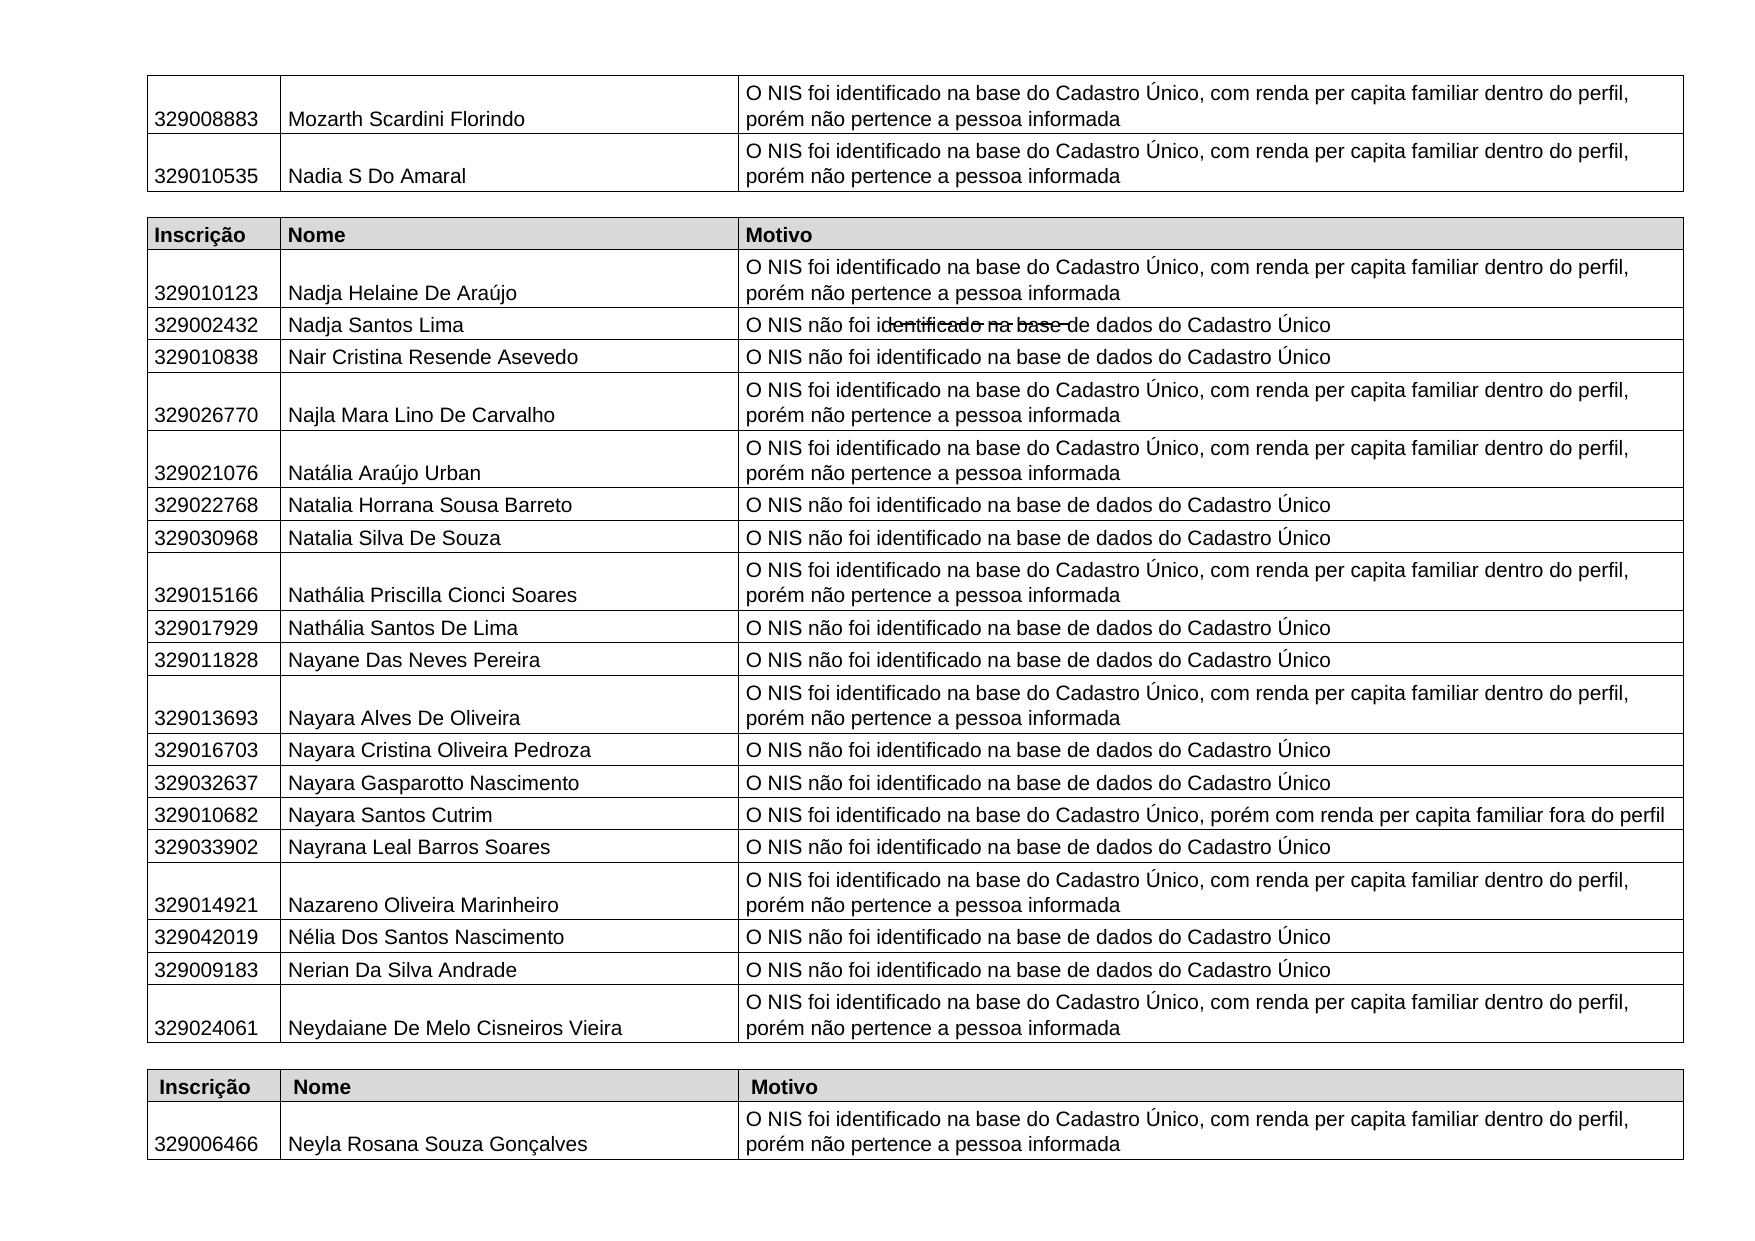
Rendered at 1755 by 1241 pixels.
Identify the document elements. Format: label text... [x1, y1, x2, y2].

table_cell 329033902 [148, 830, 280, 862]
table_cell Natália Araújo Urban [281, 431, 738, 487]
table_cell 329021076 [148, 431, 280, 487]
table_cell Nayara Santos Cutrim [281, 798, 738, 829]
table_cell Nélia Dos Santos Nascimento [281, 920, 738, 952]
table_cell 329032637 [148, 766, 280, 797]
table_header Motivo [739, 218, 1683, 249]
table_cell O NIS não foi identificado na base de dados do Cadastro Único [739, 830, 1683, 862]
table_cell 329022768 [148, 488, 280, 519]
table_cell 329042019 [148, 920, 280, 952]
table_cell 329026770 [148, 373, 280, 429]
table_cell 329024061 [148, 985, 280, 1042]
table_cell O NIS foi identificado na base do Cadastro Único, porém com renda per capita familiar fora do perfil [739, 798, 1683, 829]
table_cell O NIS não foi identificado na base de dados do Cadastro Único [739, 643, 1683, 674]
table_cell Nayrana Leal Barros Soares [281, 830, 738, 862]
table_cell O NIS foi identificado na base do Cadastro Único, com renda per capita familiar dentro do perfil, porém não pertence a pessoa informada [739, 373, 1683, 429]
table_cell O NIS foi identificado na base do Cadastro Único, com renda per capita familiar dentro do perfil, porém não pertence a pessoa informada [739, 134, 1683, 191]
table_cell O NIS foi identificado na base do Cadastro Único, com renda per capita familiar dentro do perfil, porém não pertence a pessoa informada [739, 553, 1683, 610]
table_header Motivo [739, 1070, 1683, 1101]
table_cell O NIS foi identificado na base do Cadastro Único, com renda per capita familiar dentro do perfil, porém não pertence a pessoa informada [739, 985, 1683, 1042]
table_cell Natalia Silva De Souza [281, 521, 738, 552]
table_cell 329010838 [148, 340, 280, 372]
table_cell 329006466 [148, 1102, 280, 1159]
table_cell O NIS não foi identificado na base de dados do Cadastro Único [739, 340, 1683, 372]
table_cell O NIS não foi identificado na base de dados do Cadastro Único [739, 920, 1683, 952]
table_cell O NIS foi identificado na base do Cadastro Único, com renda per capita familiar dentro do perfil, porém não pertence a pessoa informada [739, 863, 1683, 919]
table_cell Nazareno Oliveira Marinheiro [281, 863, 738, 919]
table_cell Neyla Rosana Souza Gonçalves [281, 1102, 738, 1159]
table_cell Nayara Alves De Oliveira [281, 676, 738, 732]
table_cell Nadia S Do Amaral [281, 134, 738, 191]
table_cell Najla Mara Lino De Carvalho [281, 373, 738, 429]
table_cell 329010123 [148, 250, 280, 307]
table_cell 329014921 [148, 863, 280, 919]
table_cell 329015166 [148, 553, 280, 610]
table_cell Mozarth Scardini Florindo [281, 76, 738, 133]
table_cell O NIS foi identificado na base do Cadastro Único, com renda per capita familiar dentro do perfil, porém não pertence a pessoa informada [739, 676, 1683, 732]
table_cell 329017929 [148, 611, 280, 642]
table_cell Nayara Cristina Oliveira Pedroza [281, 734, 738, 765]
table_header Inscrição [148, 218, 280, 249]
table_cell Nayara Gasparotto Nascimento [281, 766, 738, 797]
table_header Nome [281, 1070, 738, 1101]
table_cell O NIS foi identificado na base do Cadastro Único, com renda per capita familiar dentro do perfil, porém não pertence a pessoa informada [739, 76, 1683, 133]
table_cell O NIS não foi identificado na base de dados do Cadastro Único [739, 766, 1683, 797]
table_header Inscrição [148, 1070, 280, 1101]
table_cell 329013693 [148, 676, 280, 732]
table_cell 329009183 [148, 953, 280, 984]
table_cell O NIS foi identificado na base do Cadastro Único, com renda per capita familiar dentro do perfil, porém não pertence a pessoa informada [739, 250, 1683, 307]
table_cell O NIS não foi identificado na base de dados do Cadastro Único [739, 308, 1683, 339]
table_cell 329010682 [148, 798, 280, 829]
table_cell 329011828 [148, 643, 280, 674]
table_cell Nathália Priscilla Cionci Soares [281, 553, 738, 610]
table_cell O NIS não foi identificado na base de dados do Cadastro Único [739, 611, 1683, 642]
table_cell O NIS não foi identificado na base de dados do Cadastro Único [739, 734, 1683, 765]
table_cell Nathália Santos De Lima [281, 611, 738, 642]
table_cell 329030968 [148, 521, 280, 552]
table_cell Nadja Helaine De Araújo [281, 250, 738, 307]
table_cell Nair Cristina Resende Asevedo [281, 340, 738, 372]
table_cell 329002432 [148, 308, 280, 339]
table_cell 329008883 [148, 76, 280, 133]
table_cell O NIS não foi identificado na base de dados do Cadastro Único [739, 521, 1683, 552]
table_cell Nerian Da Silva Andrade [281, 953, 738, 984]
table_cell O NIS foi identificado na base do Cadastro Único, com renda per capita familiar dentro do perfil, porém não pertence a pessoa informada [739, 1102, 1683, 1159]
table_header Nome [281, 218, 738, 249]
table_cell Nadja Santos Lima [281, 308, 738, 339]
table_cell Neydaiane De Melo Cisneiros Vieira [281, 985, 738, 1042]
table_cell O NIS não foi identificado na base de dados do Cadastro Único [739, 953, 1683, 984]
table_cell Nayane Das Neves Pereira [281, 643, 738, 674]
table_cell O NIS foi identificado na base do Cadastro Único, com renda per capita familiar dentro do perfil, porém não pertence a pessoa informada [739, 431, 1683, 487]
table_cell Natalia Horrana Sousa Barreto [281, 488, 738, 519]
table_cell 329010535 [148, 134, 280, 191]
table_cell 329016703 [148, 734, 280, 765]
table_cell O NIS não foi identificado na base de dados do Cadastro Único [739, 488, 1683, 519]
